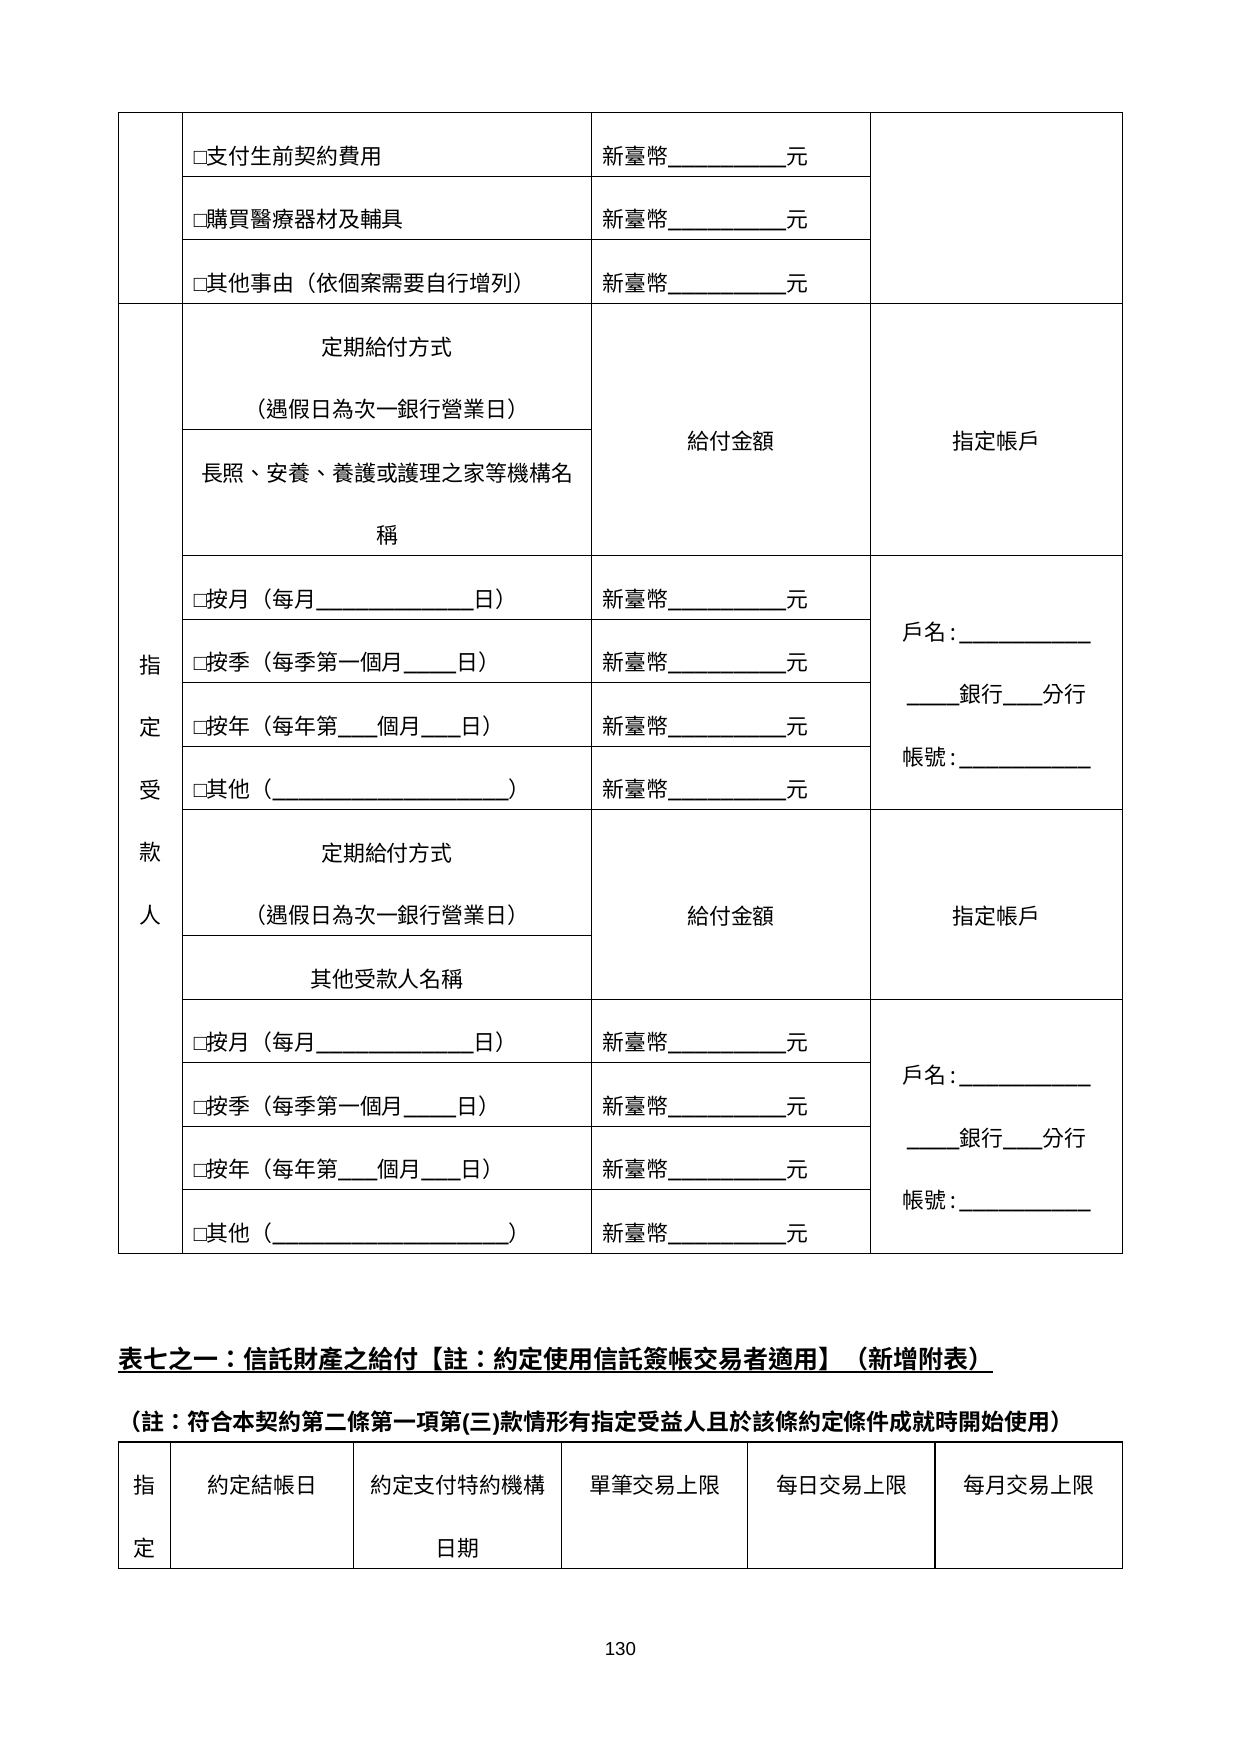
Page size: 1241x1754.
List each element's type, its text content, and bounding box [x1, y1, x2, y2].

table_cell 新臺幣_________元 [592, 747, 870, 809]
table_header 每月交易上限 [936, 1443, 1122, 1567]
table_header 指定 [119, 1443, 170, 1567]
table_header 每日交易上限 [748, 1443, 934, 1567]
table_cell 新臺幣_________元 [592, 1127, 870, 1189]
table_cell □按年（每年第___個月___日） [183, 1127, 591, 1189]
table_cell □支付生前契約費用 [183, 113, 591, 176]
table_cell 新臺幣_________元 [592, 1063, 870, 1126]
table_cell □按年（每年第___個月___日） [183, 683, 591, 746]
table_cell 新臺幣_________元 [592, 1190, 870, 1253]
text 表七之一：信託財產之給付【註：約定使用信託簽帳交易者適用】（新增附表） [118, 1316, 1122, 1379]
table_header 約定結帳日 [171, 1443, 353, 1567]
table_cell 長照、安養、養護或護理之家等機構名稱 [183, 430, 591, 555]
table_cell 定期給付方式 （遇假日為次一銀行營業日） [183, 810, 591, 935]
table_header 單筆交易上限 [562, 1443, 747, 1567]
table_cell 新臺幣_________元 [592, 177, 870, 239]
table_cell □按月（每月____________日） [183, 556, 591, 618]
table_cell 新臺幣_________元 [592, 556, 870, 618]
table_cell □按季（每季第一個月____日） [183, 620, 591, 682]
table_cell □其他（__________________） [183, 1190, 591, 1253]
table_cell 其他受款人名稱 [183, 936, 591, 999]
table_cell 戶名:__________ ____銀行___分行 帳號:__________ [871, 556, 1122, 809]
table_cell 新臺幣_________元 [592, 683, 870, 746]
table_cell [871, 113, 1122, 303]
table_cell 指定帳戶 [871, 304, 1122, 555]
table_cell 戶名:__________ ____銀行___分行 帳號:__________ [871, 1000, 1122, 1253]
table_cell 新臺幣_________元 [592, 240, 870, 303]
table_cell □按月（每月____________日） [183, 1000, 591, 1062]
text （註：符合本契約第二條第一項第(三)款情形有指定受益人且於該條約定條件成就時開始使用） [118, 1379, 1122, 1441]
table_cell □其他事由（依個案需要自行增列） [183, 240, 591, 303]
table_cell 新臺幣_________元 [592, 1000, 870, 1062]
table_cell 指定受款人 [119, 304, 182, 1253]
table_cell 新臺幣_________元 [592, 620, 870, 682]
table_cell □其他（__________________） [183, 747, 591, 809]
table_header [119, 113, 182, 303]
table_cell □按季（每季第一個月____日） [183, 1063, 591, 1126]
table_cell 指定帳戶 [871, 810, 1122, 999]
table_cell 定期給付方式 （遇假日為次一銀行營業日） [183, 304, 591, 429]
table_cell 給付金額 [592, 304, 870, 555]
table_cell □購買醫療器材及輔具 [183, 177, 591, 239]
table_header 約定支付特約機構日期 [354, 1443, 561, 1567]
table_cell 給付金額 [592, 810, 870, 999]
table_cell 新臺幣_________元 [592, 113, 870, 176]
